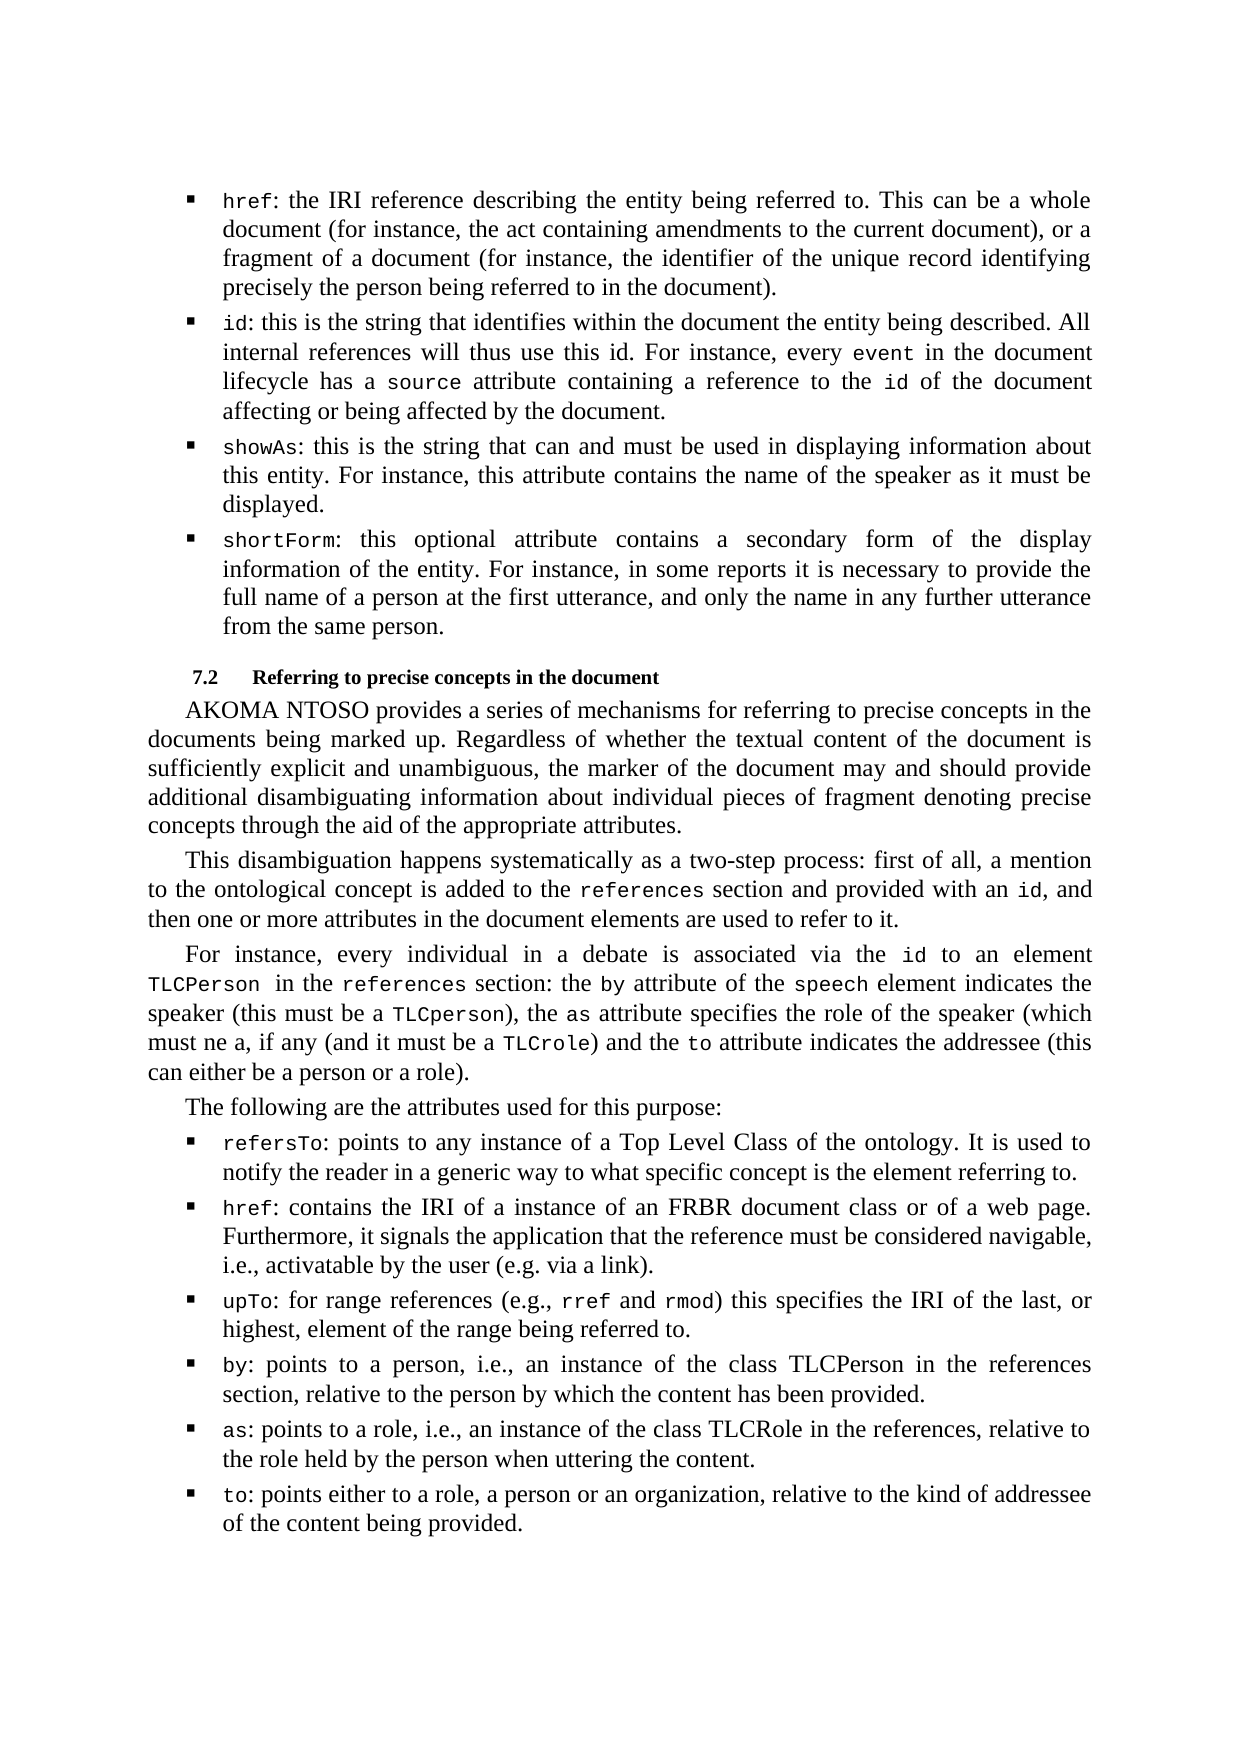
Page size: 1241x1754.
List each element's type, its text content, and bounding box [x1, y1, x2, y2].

list by: points to a person, i.e., an instance of the class TLCPerson in the references section, relative to the person by which the content has been provided. [185, 1349, 1092, 1408]
text For instance, every individual in a debate is associated via the id to an element TLCPerson in the references section: the by attribute of the speech element indicates the speaker (this must be a TLCperson), the as attribute specifies the role of the speaker (which must ne a, if any (and it must be a TLCrole) and the to attribute indicates the addressee (this can either be a person or a role). [148, 939, 1092, 1086]
list shortForm: this optional attribute contains a secondary form of the display information of the entity. For instance, in some reports it is necessary to provide the full name of a person at the first utterance, and only the name in any further utterance from the same person. [185, 524, 1092, 640]
list href: contains the IRI of a instance of an FRBR document class or of a web page. Furthermore, it signals the application that the reference must be considered navigable, i.e., activatable by the user (e.g. via a link). [185, 1192, 1092, 1279]
list upTo: for range references (e.g., rref and rmod) this specifies the IRI of the last, or highest, element of the range being referred to. [185, 1285, 1092, 1343]
list to: points either to a role, a person or an organization, relative to the kind of addressee of the content being provided. [185, 1479, 1092, 1537]
text AKOMA NTOSO provides a series of mechanisms for referring to precise concepts in the documents being marked up. Regardless of whether the textual content of the document is sufficiently explicit and unambiguous, the marker of the document may and should provide additional disambiguating information about individual pieces of fragment denoting precise concepts through the aid of the appropriate attributes. [148, 695, 1092, 839]
list as: points to a role, i.e., an instance of the class TLCRole in the references, relative to the role held by the person when uttering the content. [185, 1414, 1092, 1472]
text This disambiguation happens systematically as a two-step process: first of all, a mention to the ontological concept is added to the references section and provided with an id, and then one or more attributes in the document elements are used to refer to it. [148, 845, 1092, 932]
text The following are the attributes used for this purpose: [148, 1092, 1092, 1121]
list showAs: this is the string that can and must be used in displaying information about this entity. For instance, this attribute contains the name of the speaker as it must be displayed. [185, 431, 1092, 518]
list refersTo: points to any instance of a Top Level Class of the ontology. It is used to notify the reader in a generic way to what specific concept is the element referring to. [185, 1127, 1092, 1185]
subtitle Referring to precise concepts in the document [192, 665, 1092, 689]
list id: this is the string that identifies within the document the entity being described. All internal references will thus use this id. For instance, every event in the document lifecycle has a source attribute containing a reference to the id of the document affecting or being affected by the document. [185, 307, 1092, 424]
list href: the IRI reference describing the entity being referred to. This can be a whole document (for instance, the act containing amendments to the current document), or a fragment of a document (for instance, the identifier of the unique record identifying precisely the person being referred to in the document). [185, 185, 1092, 301]
